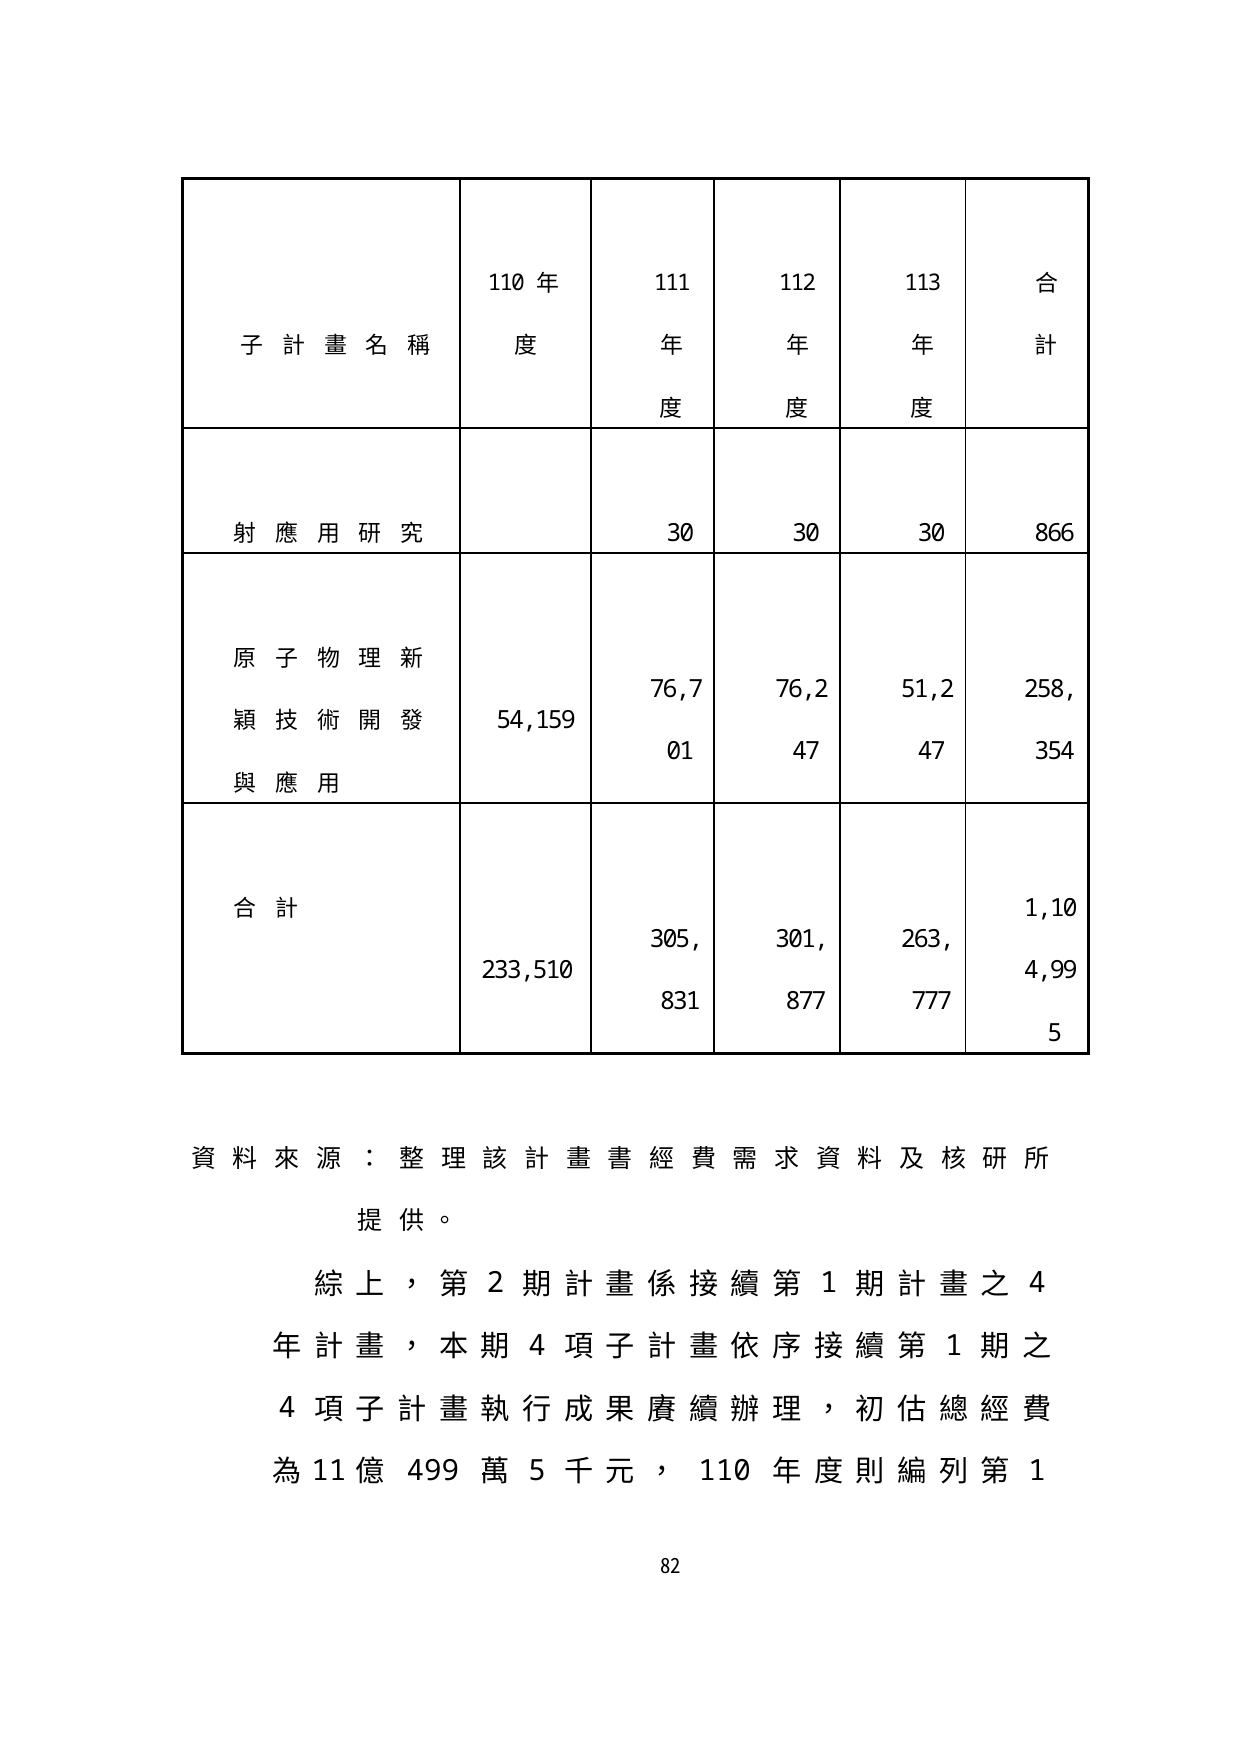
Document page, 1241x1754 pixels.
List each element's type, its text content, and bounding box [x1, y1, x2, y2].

table_cell 263,777 [841, 804, 965, 1052]
table_header 113年度 [841, 180, 965, 427]
table_cell 1,104,995 [966, 804, 1087, 1052]
table_cell [461, 429, 590, 552]
table_header 110年度 [461, 180, 590, 427]
table_header 子計畫名稱 [184, 180, 459, 427]
table_cell 301,877 [715, 804, 839, 1052]
table_cell 76,247 [715, 554, 839, 802]
table_cell 258,354 [966, 554, 1087, 802]
table_cell 30 [715, 429, 839, 552]
text 綜上，第2期計畫係接續第1期計畫之4年計畫，本期4項子計畫依序接續第1期之4項子計畫執行成果賡續辦理，初估總經費為11億499萬5千元，110年度則編列第1 [242, 1240, 1058, 1490]
table_cell 30 [592, 429, 713, 552]
table_cell 305,831 [592, 804, 713, 1052]
text 資料來源：整理該計畫書經費需求資料及核研所提供。 [183, 1115, 1058, 1240]
table_cell 射應用研究 [184, 429, 459, 552]
table_cell 51,247 [841, 554, 965, 802]
table_cell 原子物理新穎技術開發與應用 [184, 554, 459, 802]
table_cell 233,510 [461, 804, 590, 1052]
table_cell 合計 [184, 804, 459, 1052]
table_header 112年度 [715, 180, 839, 427]
table_cell 30 [841, 429, 965, 552]
table_cell 866 [966, 429, 1087, 552]
table_header 合計 [966, 180, 1087, 427]
table_header 111年度 [592, 180, 713, 427]
table_cell 76,701 [592, 554, 713, 802]
table_cell 54,159 [461, 554, 590, 802]
